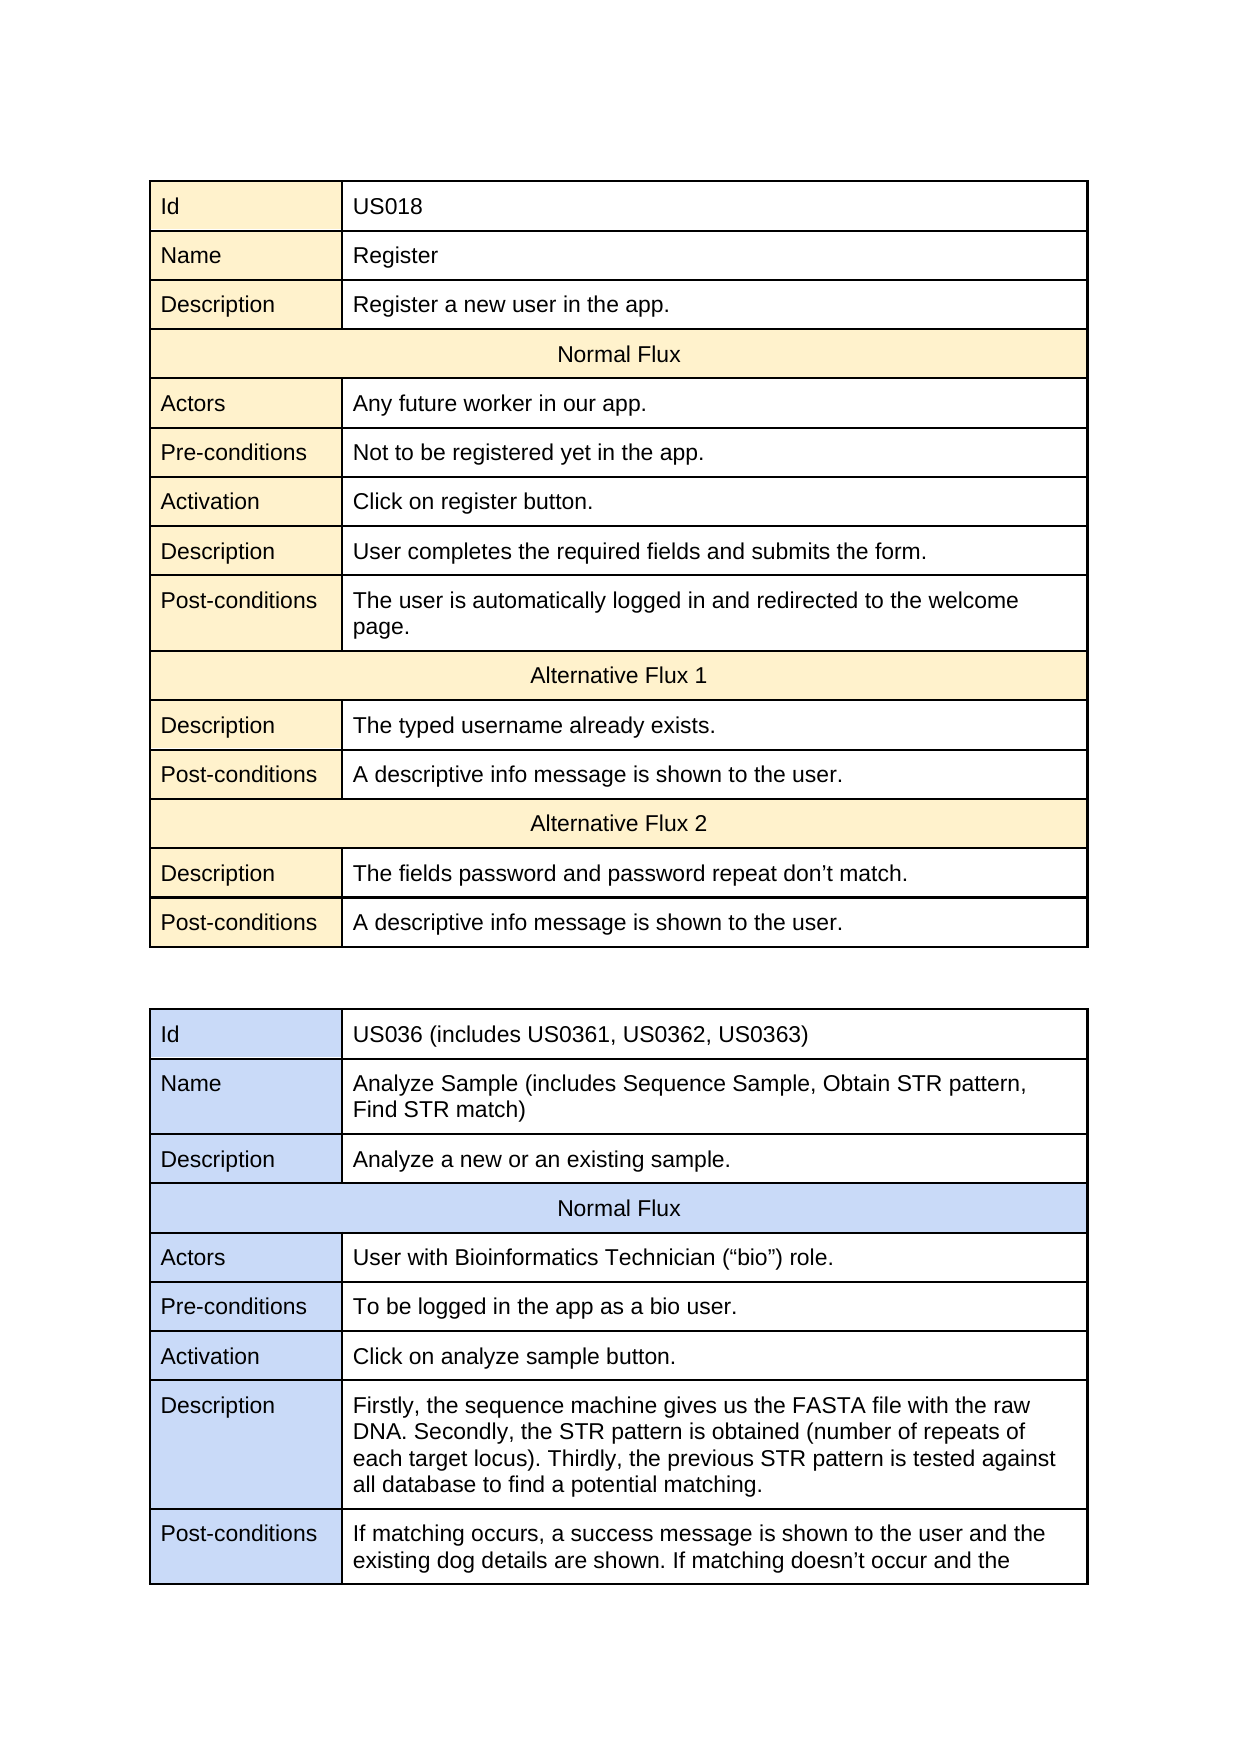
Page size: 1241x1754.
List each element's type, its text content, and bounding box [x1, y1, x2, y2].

table_cell A descriptive info message is shown to the user. [343, 899, 1086, 946]
table_cell Post-conditions [151, 1510, 341, 1583]
table_cell Register [343, 232, 1086, 279]
table_cell The user is automatically logged in and redirected to the welcome page. [343, 576, 1086, 650]
table_cell Activation [151, 1332, 341, 1379]
table_cell Firstly, the sequence machine gives us the FASTA file with the raw DNA. Secondly, the STR pattern is obtained (number of repeats of each target locus). Thirdly, the previous STR pattern is tested against all database to find a potential matching. [343, 1381, 1086, 1508]
table_cell Any future worker in our app. [343, 379, 1086, 427]
table_cell Alternative Flux 2 [151, 800, 1086, 847]
table_cell Name [151, 232, 341, 279]
table_cell Click on register button. [343, 478, 1086, 525]
table_cell Normal Flux [151, 1184, 1086, 1232]
table_cell Pre-conditions [151, 1283, 341, 1330]
table_cell Alternative Flux 1 [151, 652, 1086, 699]
table_cell Description [151, 701, 341, 748]
table_header Id [151, 1010, 341, 1057]
table_cell Actors [151, 1234, 341, 1281]
table_cell Post-conditions [151, 751, 341, 798]
table_cell Post-conditions [151, 899, 341, 946]
table_header US018 [343, 182, 1086, 229]
table_cell Actors [151, 379, 341, 427]
table_cell A descriptive info message is shown to the user. [343, 751, 1086, 798]
table_cell Description [151, 849, 341, 896]
table_cell Name [151, 1060, 341, 1133]
table_cell Analyze Sample (includes Sequence Sample, Obtain STR pattern, Find STR match) [343, 1060, 1086, 1133]
table_cell Click on analyze sample button. [343, 1332, 1086, 1379]
table_cell Analyze a new or an existing sample. [343, 1135, 1086, 1182]
table_cell Description [151, 527, 341, 574]
table_cell Register a new user in the app. [343, 281, 1086, 328]
table_cell To be logged in the app as a bio user. [343, 1283, 1086, 1330]
table_cell If matching occurs, a success message is shown to the user and the existing dog details are shown. If matching doesn’t occur and the [343, 1510, 1086, 1583]
table_cell Post-conditions [151, 576, 341, 650]
table_cell Description [151, 1135, 341, 1182]
table_cell The typed username already exists. [343, 701, 1086, 748]
table_cell User completes the required fields and submits the form. [343, 527, 1086, 574]
table_cell Description [151, 281, 341, 328]
table_header US036 (includes US0361, US0362, US0363) [343, 1010, 1086, 1057]
table_cell Description [151, 1381, 341, 1508]
table_cell Activation [151, 478, 341, 525]
table_cell The fields password and password repeat don’t match. [343, 849, 1086, 896]
table_cell Pre-conditions [151, 429, 341, 476]
table_cell Not to be registered yet in the app. [343, 429, 1086, 476]
table_header Id [151, 182, 341, 229]
table_cell User with Bioinformatics Technician (“bio”) role. [343, 1234, 1086, 1281]
table_cell Normal Flux [151, 330, 1086, 377]
